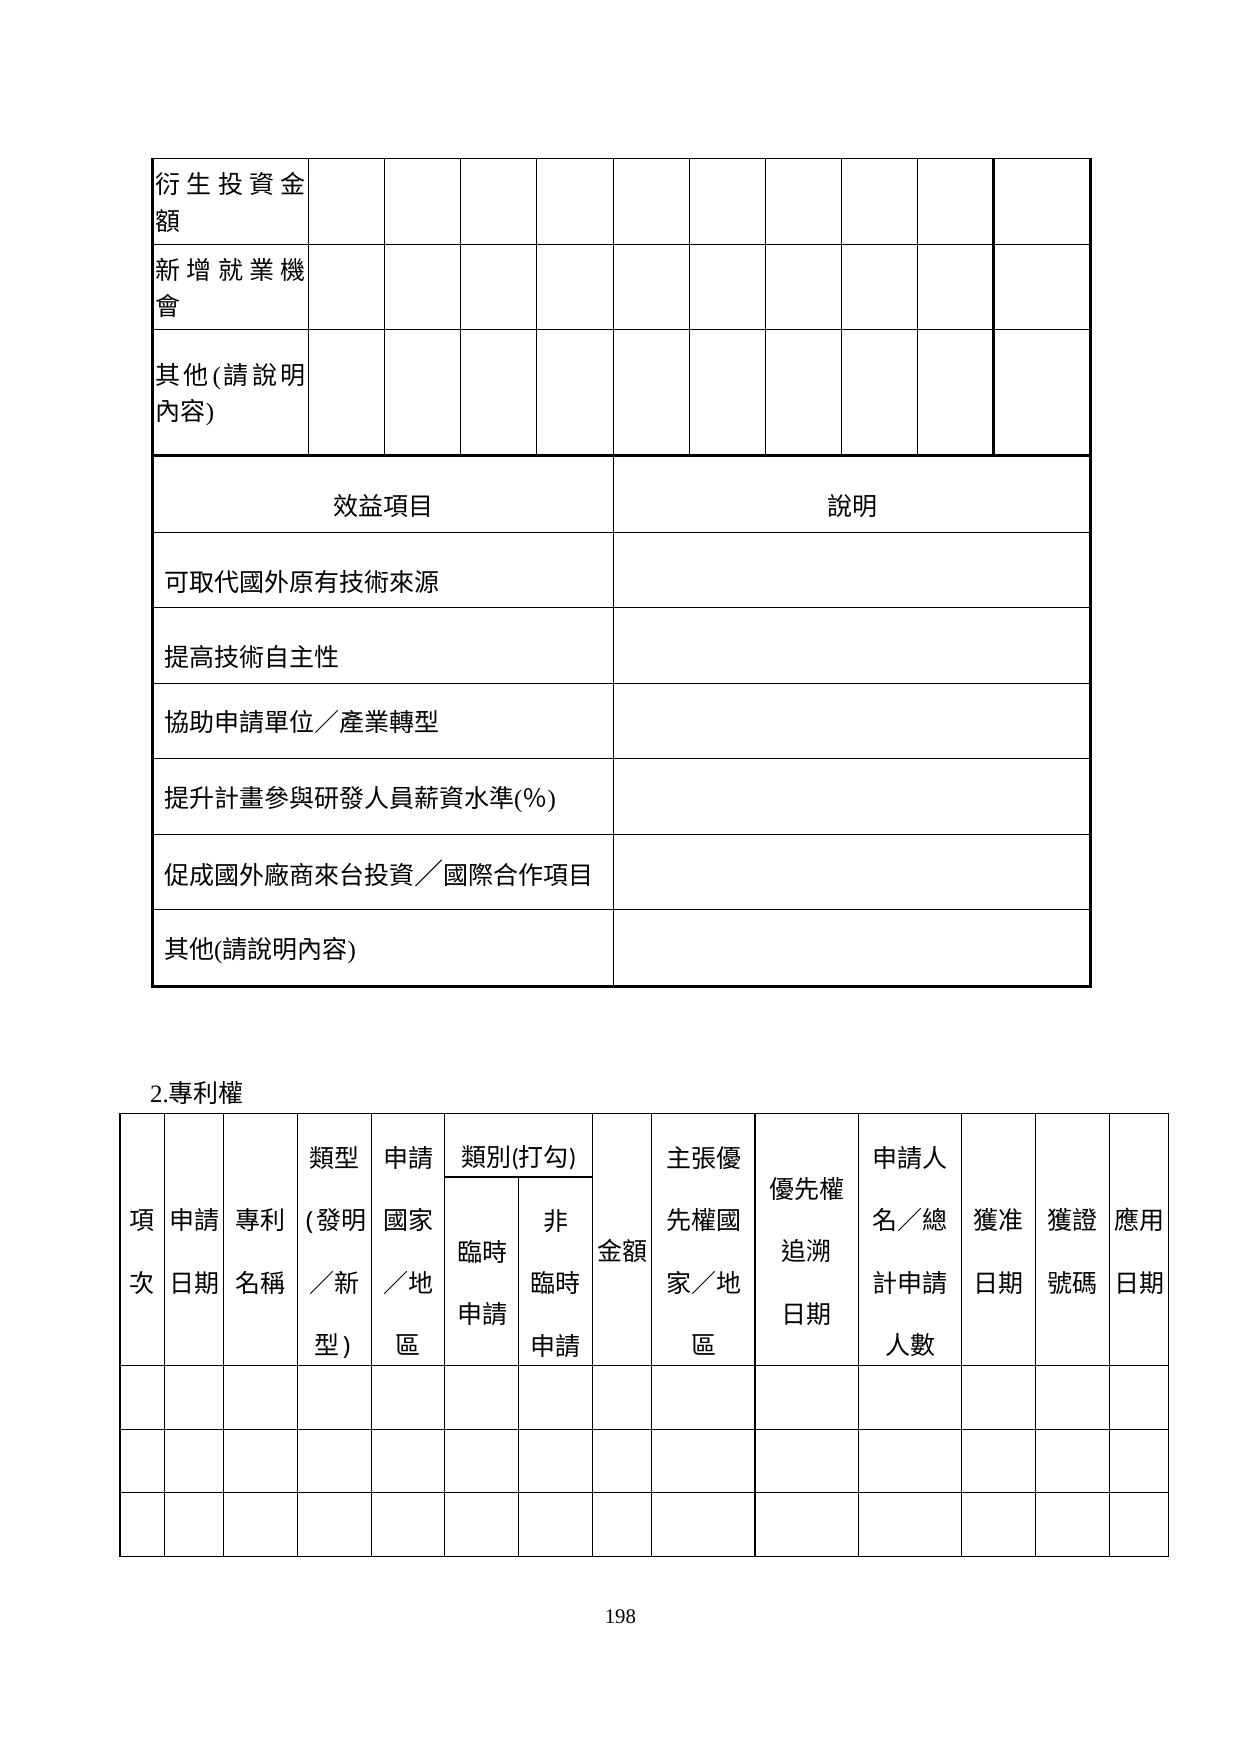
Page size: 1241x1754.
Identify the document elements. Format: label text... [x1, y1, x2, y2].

table_cell [1036, 1366, 1109, 1428]
table_cell [309, 330, 384, 453]
table_cell [121, 1366, 164, 1428]
table_cell [995, 330, 1089, 453]
table_cell [756, 1430, 858, 1492]
table_cell [614, 245, 689, 329]
table_cell [766, 330, 841, 453]
table_cell [614, 608, 1089, 683]
table_cell [445, 1493, 518, 1556]
table_cell [842, 245, 917, 329]
table_cell [593, 1493, 651, 1556]
table_cell [165, 1493, 223, 1556]
table_cell [537, 245, 613, 329]
table_cell [614, 330, 689, 453]
table_cell [372, 1493, 444, 1556]
table_cell 提升計畫參與研發人員薪資水準(％) [154, 759, 613, 834]
table_cell [372, 1366, 444, 1428]
table_cell [859, 1366, 961, 1428]
table_cell [445, 1366, 518, 1428]
table_cell [298, 1366, 371, 1428]
table_cell [593, 1366, 651, 1428]
table_cell [519, 1430, 592, 1492]
table_cell [461, 159, 536, 244]
table_header 申請日期 [165, 1114, 223, 1365]
table_cell [1036, 1430, 1109, 1492]
table_header 申請國家／地區 [372, 1114, 444, 1365]
table_cell [652, 1430, 754, 1492]
table_cell [690, 245, 765, 329]
table_cell [121, 1493, 164, 1556]
table_header 項次 [121, 1114, 164, 1365]
table_cell [1110, 1430, 1168, 1492]
table_cell [614, 533, 1089, 607]
table_cell 促成國外廠商來台投資／國際合作項目 [154, 835, 613, 909]
table_cell [298, 1493, 371, 1556]
table_header 獲准日期 [962, 1114, 1035, 1365]
table_cell [652, 1366, 754, 1428]
table_cell [224, 1430, 297, 1492]
table_cell [461, 245, 536, 329]
table_cell [962, 1430, 1035, 1492]
table_cell [614, 684, 1089, 758]
table_header 類型(發明／新型) [298, 1114, 371, 1365]
table_cell [918, 245, 992, 329]
table_cell [224, 1366, 297, 1428]
table_cell [519, 1366, 592, 1428]
table_cell [372, 1430, 444, 1492]
table_cell [614, 759, 1089, 834]
table_cell [614, 910, 1089, 985]
table_cell [385, 245, 460, 329]
table_cell [614, 159, 689, 244]
table_cell [859, 1493, 961, 1556]
table_cell [614, 835, 1089, 909]
table_cell [756, 1366, 858, 1428]
table_cell 臨時申請 [445, 1178, 518, 1365]
table_cell 效益項目 [154, 457, 613, 532]
table_cell [385, 159, 460, 244]
table_cell [652, 1493, 754, 1556]
table_cell [690, 330, 765, 453]
table_header 金額 [593, 1114, 651, 1365]
table_cell [121, 1430, 164, 1492]
table_cell [962, 1366, 1035, 1428]
table_cell [842, 330, 917, 453]
table_cell [842, 159, 917, 244]
table_header 申請人名／總計申請人數 [859, 1114, 961, 1365]
table_cell [962, 1493, 1035, 1556]
table_cell 其他(請說明內容) [154, 910, 613, 985]
table_cell [859, 1430, 961, 1492]
table_cell 說明 [614, 457, 1089, 532]
text 2.專利權 [150, 1050, 1090, 1113]
table_cell 可取代國外原有技術來源 [154, 533, 613, 607]
table_cell 非 臨時申請 [519, 1178, 592, 1365]
table_cell [995, 159, 1089, 244]
table_header 獲證號碼 [1036, 1114, 1109, 1365]
table_cell [165, 1366, 223, 1428]
table_cell [445, 1430, 518, 1492]
table_cell 提高技術自主性 [154, 608, 613, 683]
table_cell [690, 159, 765, 244]
table_cell [519, 1493, 592, 1556]
table_header 應用日期 [1110, 1114, 1168, 1365]
table_cell [766, 159, 841, 244]
table_header 優先權追溯 日期 [756, 1114, 858, 1365]
table_cell [593, 1430, 651, 1492]
table_cell 新增就業機會 [154, 245, 308, 329]
table_cell [766, 245, 841, 329]
table_cell [1110, 1366, 1168, 1428]
table_header 專利名稱 [224, 1114, 297, 1365]
table_header 類別(打勾) [445, 1114, 592, 1176]
table_cell [995, 245, 1089, 329]
table_cell [537, 159, 613, 244]
table_cell [385, 330, 460, 453]
table_cell [756, 1493, 858, 1556]
table_cell [165, 1430, 223, 1492]
table_cell [309, 245, 384, 329]
table_cell [1036, 1493, 1109, 1556]
table_cell [918, 330, 992, 453]
table_cell [461, 330, 536, 453]
table_header 主張優先權國家／地區 [652, 1114, 754, 1365]
table_cell [309, 159, 384, 244]
table_cell [298, 1430, 371, 1492]
table_cell [1110, 1493, 1168, 1556]
table_cell [537, 330, 613, 453]
table_cell [918, 159, 992, 244]
table_cell [224, 1493, 297, 1556]
table_cell 其他(請說明內容) [154, 330, 308, 453]
table_cell 協助申請單位／產業轉型 [154, 684, 613, 758]
table_cell 衍生投資金額 [154, 159, 308, 244]
